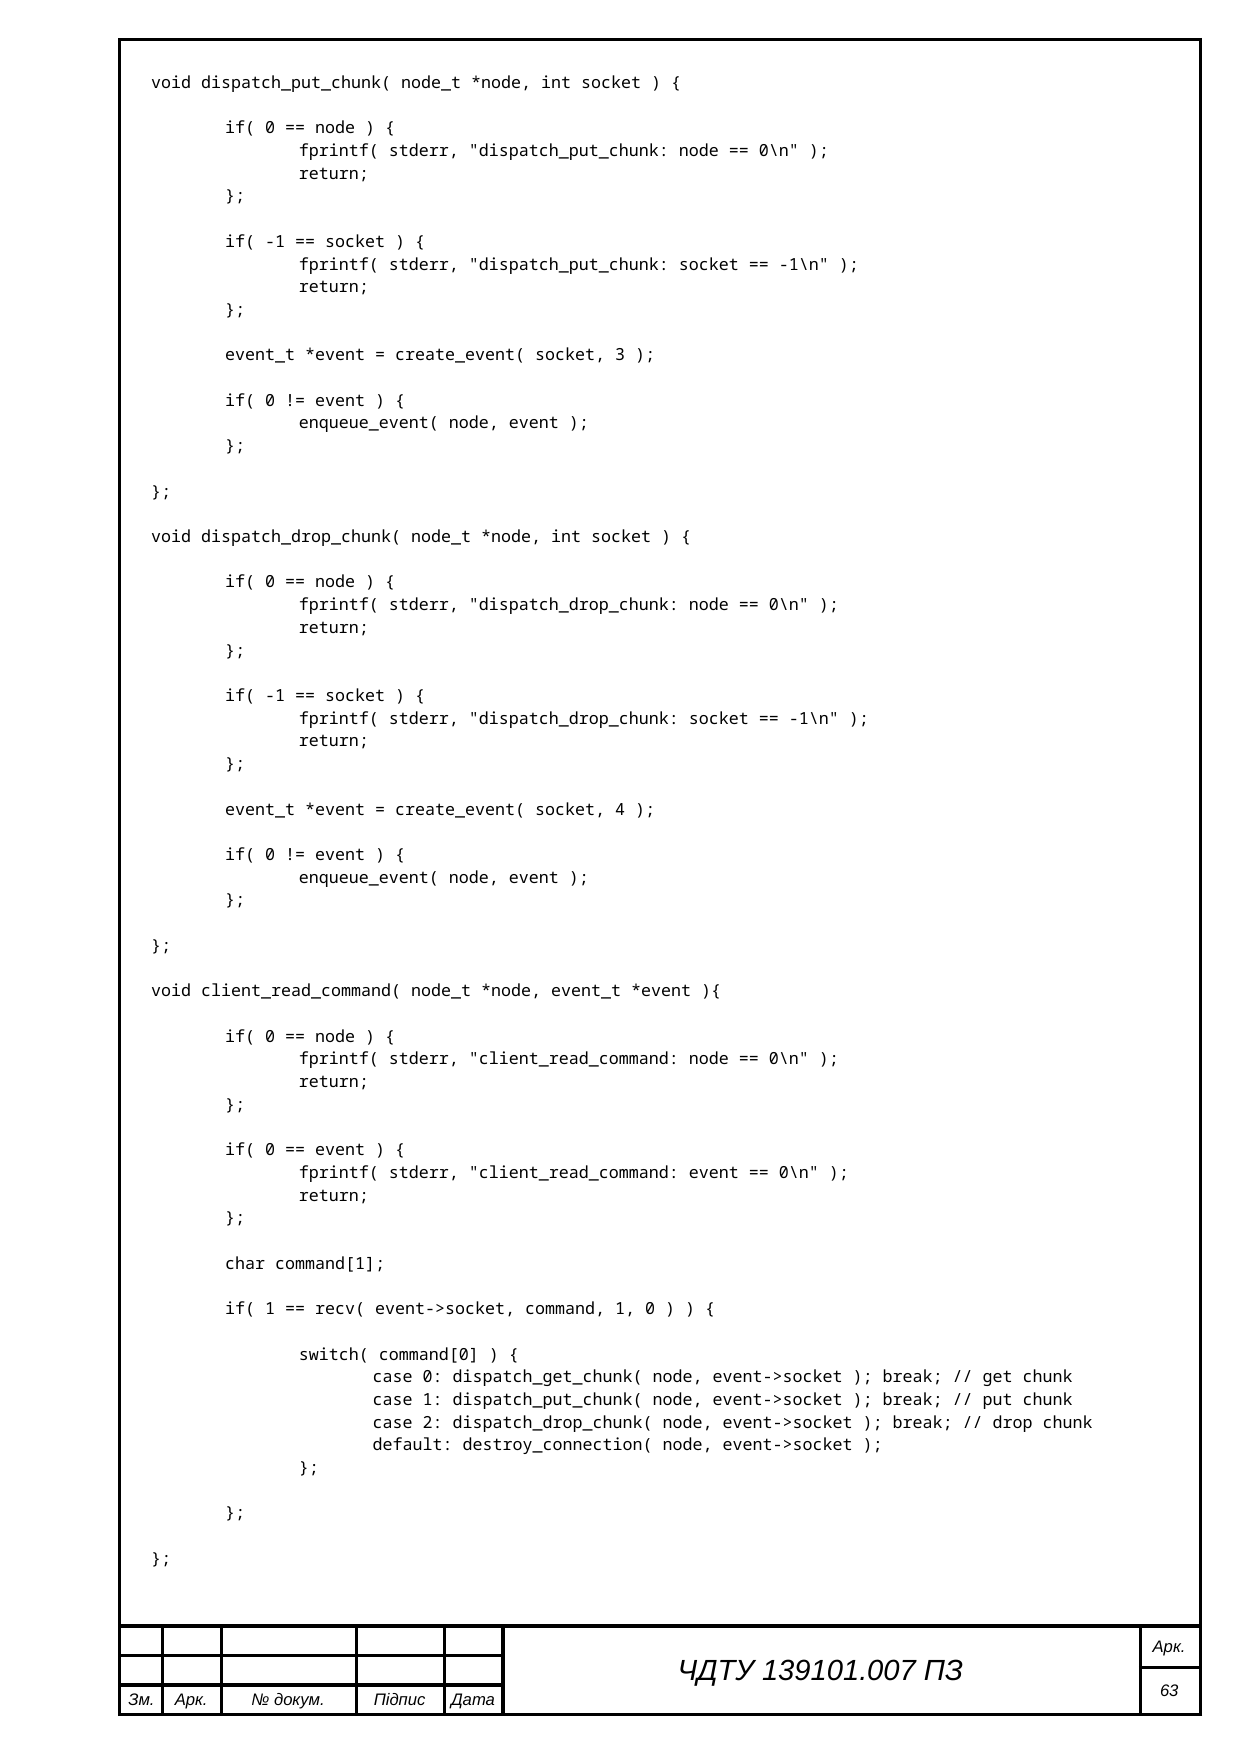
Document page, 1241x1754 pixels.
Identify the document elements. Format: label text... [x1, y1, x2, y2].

text fprintf( stderr, "dispatch_drop_chunk: node == 0\n" ); [151, 593, 1170, 616]
text return; [151, 616, 1170, 638]
text case 1: dispatch_put_chunk( node, event->socket ); break; // put chunk [151, 1388, 1170, 1410]
text fprintf( stderr, "dispatch_put_chunk: node == 0\n" ); [151, 139, 1170, 161]
text if( 0 == node ) { [151, 1024, 1170, 1047]
text }; [151, 888, 1170, 911]
text event_t *event = create_event( socket, 4 ); [151, 797, 1170, 820]
text if( 0 == node ) { [151, 116, 1170, 139]
text return; [151, 1183, 1170, 1206]
text }; [151, 933, 1170, 956]
text return; [151, 161, 1170, 184]
text }; [151, 752, 1170, 774]
text case 2: dispatch_drop_chunk( node, event->socket ); break; // drop chunk [151, 1410, 1170, 1433]
text enqueue_event( node, event ); [151, 411, 1170, 434]
text if( 0 == event ) { [151, 1138, 1170, 1161]
text fprintf( stderr, "dispatch_put_chunk: socket == -1\n" ); [151, 252, 1170, 275]
text if( -1 == socket ) { [151, 684, 1170, 706]
text }; [151, 434, 1170, 457]
text }; [151, 1456, 1170, 1478]
text fprintf( stderr, "client_read_command: node == 0\n" ); [151, 1047, 1170, 1070]
text return; [151, 1070, 1170, 1092]
text return; [151, 729, 1170, 752]
text }; [151, 298, 1170, 320]
text void dispatch_put_chunk( node_t *node, int socket ) { [151, 71, 1170, 93]
text enqueue_event( node, event ); [151, 865, 1170, 888]
text }; [151, 638, 1170, 661]
text if( 0 != event ) { [151, 388, 1170, 411]
text char command[1]; [151, 1251, 1170, 1274]
text fprintf( stderr, "client_read_command: event == 0\n" ); [151, 1161, 1170, 1183]
text if( -1 == socket ) { [151, 229, 1170, 252]
text event_t *event = create_event( socket, 3 ); [151, 343, 1170, 366]
text if( 1 == recv( event->socket, command, 1, 0 ) ) { [151, 1297, 1170, 1319]
text void dispatch_drop_chunk( node_t *node, int socket ) { [151, 525, 1170, 547]
text fprintf( stderr, "dispatch_drop_chunk: socket == -1\n" ); [151, 706, 1170, 729]
text }; [151, 1206, 1170, 1229]
text return; [151, 275, 1170, 298]
text default: destroy_connection( node, event->socket ); [151, 1433, 1170, 1456]
text }; [151, 479, 1170, 502]
text if( 0 == node ) { [151, 570, 1170, 593]
text case 0: dispatch_get_chunk( node, event->socket ); break; // get chunk [151, 1365, 1170, 1388]
text }; [151, 1547, 1170, 1569]
text if( 0 != event ) { [151, 843, 1170, 865]
text }; [151, 184, 1170, 207]
text void client_read_command( node_t *node, event_t *event ){ [151, 979, 1170, 1002]
text switch( command[0] ) { [151, 1342, 1170, 1365]
text }; [151, 1092, 1170, 1115]
text }; [151, 1501, 1170, 1524]
